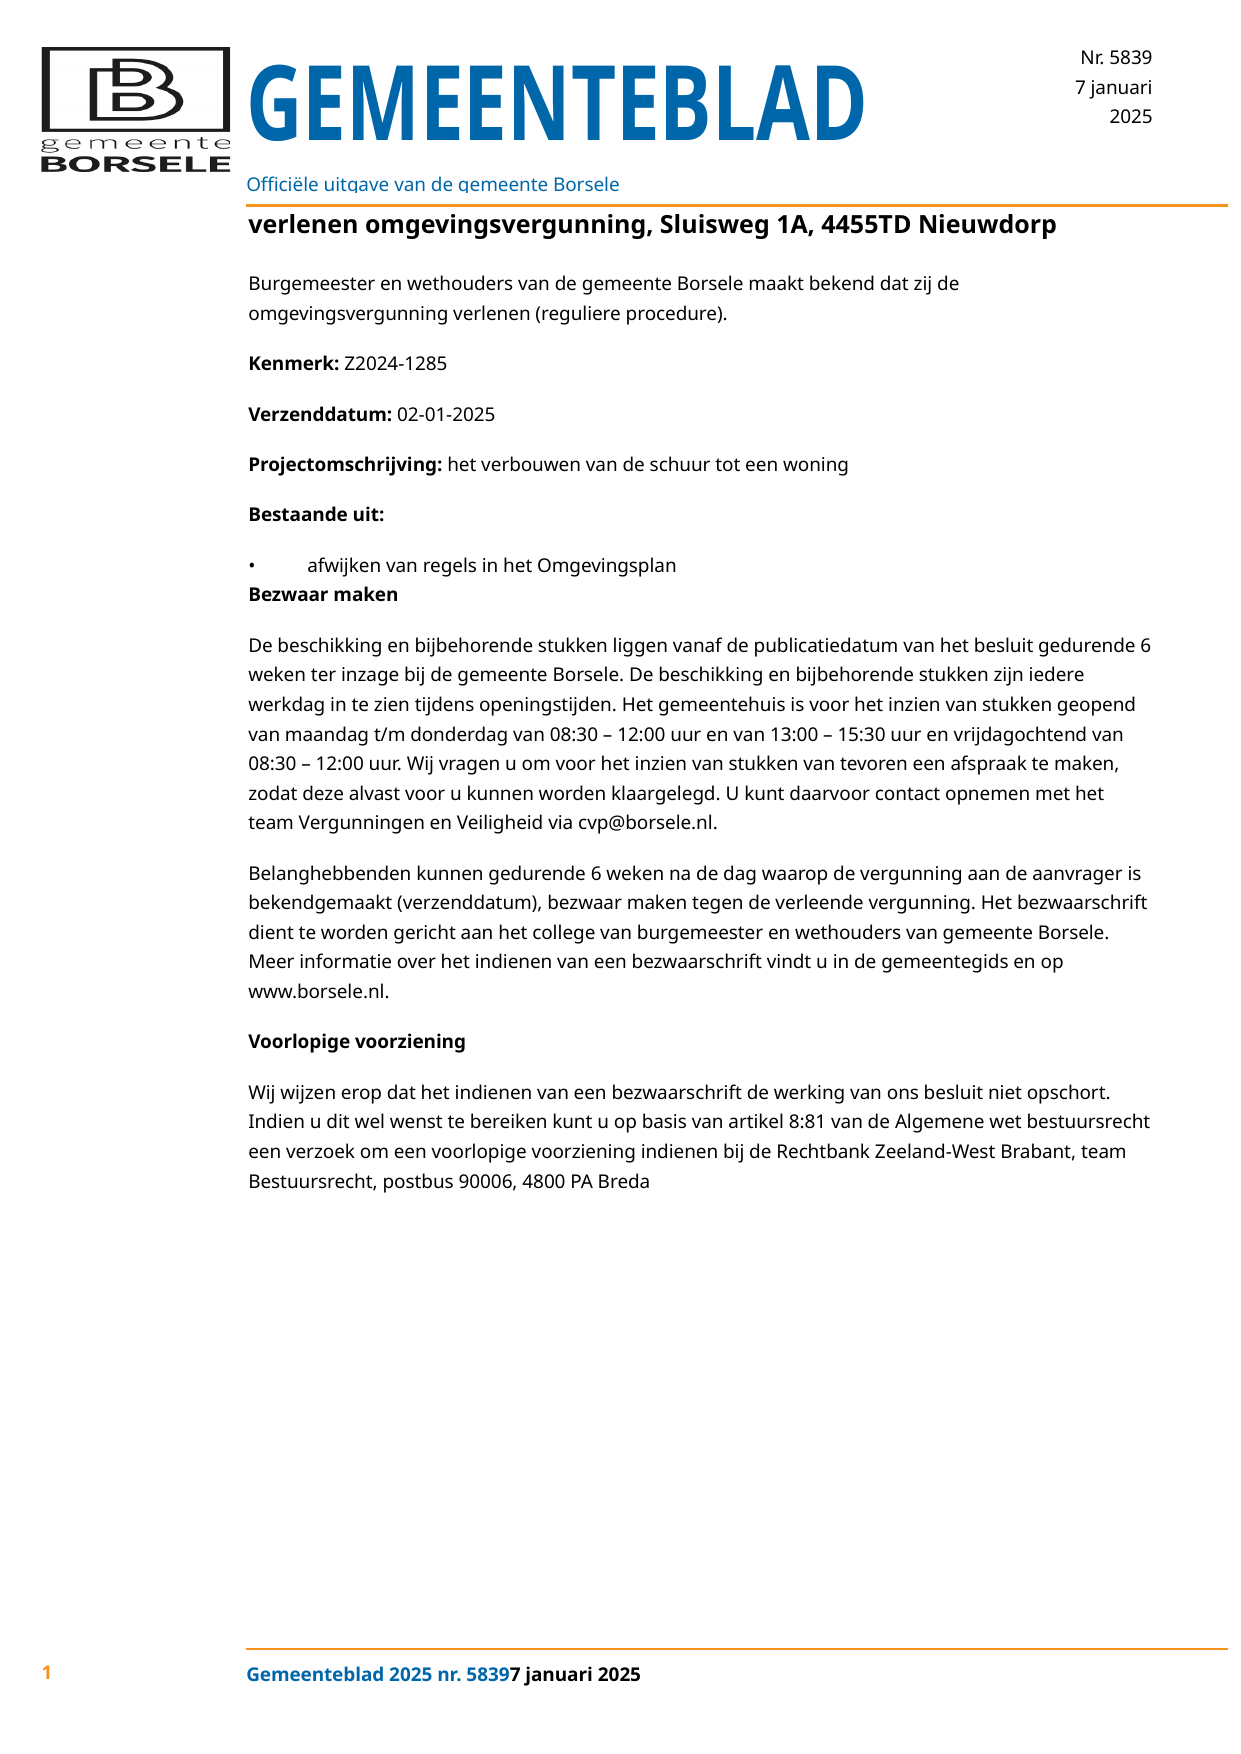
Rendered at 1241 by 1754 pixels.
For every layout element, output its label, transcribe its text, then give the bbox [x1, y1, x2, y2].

text Burgemeester en wethouders van de gemeente Borsele maakt bekend dat zij de omgevingsvergunning verlenen (reguliere procedure). [248, 270, 1152, 326]
text Voorlopige voorziening [248, 1029, 1152, 1054]
text Bezwaar maken [248, 582, 1152, 607]
text Verzenddatum: 02-01-2025 [248, 401, 1152, 426]
text verlenen omgevingsvergunning, Sluisweg 1A, 4455TD Nieuwdorp [248, 207, 1152, 241]
text Projectomschrijving: het verbouwen van de schuur tot een woning [248, 451, 1152, 477]
text Bestaande uit: [248, 502, 1152, 527]
text De beschikking en bijbehorende stukken liggen vanaf de publicatiedatum van het besluit gedurende 6 weken ter inzage bij de gemeente Borsele. De beschikking en bijbehorende stukken zijn iedere werkdag in te zien tijdens openingstijden. Het gemeentehuis is voor het inzien van stukken geopend van maandag t/m donderdag van 08:30 – 12:00 uur en van 13:00 – 15:30 uur en vrijdagochtend van 08:30 – 12:00 uur. Wij vragen u om voor het inzien van stukken van tevoren een afspraak te maken, zodat deze alvast voor u kunnen worden klaargelegd. U kunt daarvoor contact opnemen met het team Vergunningen en Veiligheid via cvp@borsele.nl. [248, 632, 1152, 835]
text Wij wijzen erop dat het indienen van een bezwaarschrift de werking van ons besluit niet opschort. Indien u dit wel wenst te bereiken kunt u op basis van artikel 8:81 van de Algemene wet bestuursrecht een verzoek om een voorlopige voorziening indienen bij de Rechtbank Zeeland-West Brabant, team Bestuursrecht, postbus 90006, 4800 PA Breda [248, 1079, 1152, 1193]
text Belanghebbenden kunnen gedurende 6 weken na de dag waarop de vergunning aan de aanvrager is bekendgemaakt (verzenddatum), bezwaar maken tegen de verleende vergunning. Het bezwaarschrift dient te worden gericht aan het college van burgemeester en wethouders van gemeente Borsele. Meer informatie over het indienen van een bezwaarschrift vindt u in de gemeentegids en op www.borsele.nl. [248, 860, 1152, 1004]
picture [41, 47, 231, 172]
text Kenmerk: Z2024-1285 [248, 350, 1152, 376]
list afwijken van regels in het Omgevingsplan [248, 552, 1152, 578]
